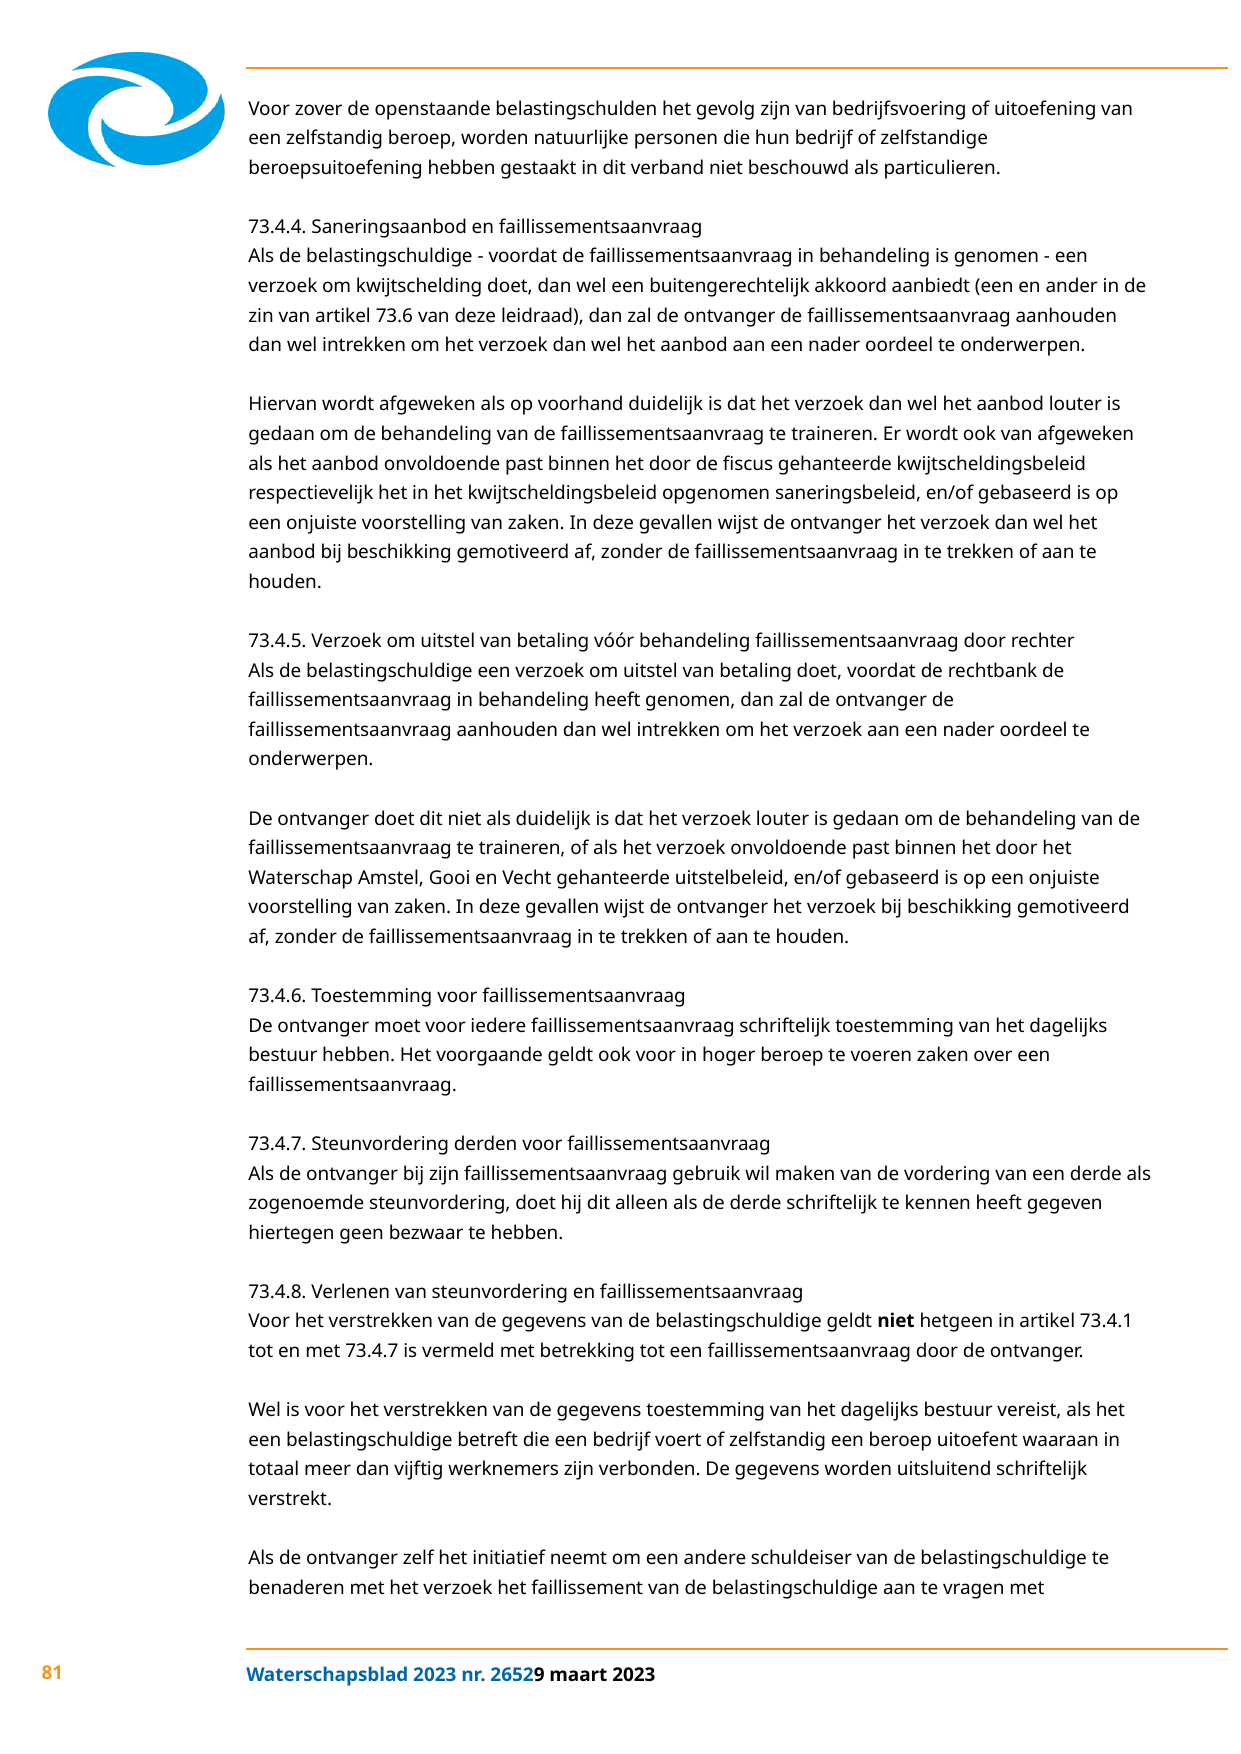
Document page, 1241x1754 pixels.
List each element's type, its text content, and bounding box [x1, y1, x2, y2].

text Voor het verstrekken van de gegevens van de belastingschuldige geldt niet hetgeen in artikel 73.4.1 tot en met 73.4.7 is vermeld met betrekking tot een faillissementsaanvraag door de ontvanger. [248, 1308, 1152, 1363]
text 73.4.6. Toestemming voor faillissementsaanvraag [248, 982, 1152, 1008]
text Als de belastingschuldige - voordat de faillissementsaanvraag in behandeling is genomen - een verzoek om kwijtschelding doet, dan wel een buitengerechtelijk akkoord aanbiedt (een en ander in de zin van artikel 73.6 van deze leidraad), dan zal de ontvanger de faillissementsaanvraag aanhouden dan wel intrekken om het verzoek dan wel het aanbod aan een nader oordeel te onderwerpen. [248, 243, 1152, 357]
text Als de belastingschuldige een verzoek om uitstel van betaling doet, voordat de rechtbank de faillissementsaanvraag in behandeling heeft genomen, dan zal de ontvanger de faillissementsaanvraag aanhouden dan wel intrekken om het verzoek aan een nader oordeel te onderwerpen. [248, 657, 1152, 771]
text 73.4.8. Verlenen van steunvordering en faillissementsaanvraag [248, 1278, 1152, 1304]
text Hiervan wordt afgeweken als op voorhand duidelijk is dat het verzoek dan wel het aanbod louter is gedaan om de behandeling van de faillissementsaanvraag te traineren. Er wordt ook van afgeweken als het aanbod onvoldoende past binnen het door de fiscus gehanteerde kwijtscheldingsbeleid respectievelijk het in het kwijtscheldingsbeleid opgenomen saneringsbeleid, en/of gebaseerd is op een onjuiste voorstelling van zaken. In deze gevallen wijst de ontvanger het verzoek dan wel het aanbod bij beschikking gemotiveerd af, zonder de faillissementsaanvraag in te trekken of aan te houden. [248, 391, 1152, 594]
text Als de ontvanger zelf het initiatief neemt om een andere schuldeiser van de belastingschuldige te benaderen met het verzoek het faillissement van de belastingschuldige aan te vragen met [248, 1544, 1152, 1600]
text Voor zover de openstaande belastingschulden het gevolg zijn van bedrijfsvoering of uitoefening van een zelfstandig beroep, worden natuurlijke personen die hun bedrijf of zelfstandige beroepsuitoefening hebben gestaakt in dit verband niet beschouwd als particulieren. [248, 95, 1152, 180]
text De ontvanger doet dit niet als duidelijk is dat het verzoek louter is gedaan om de behandeling van de faillissementsaanvraag te traineren, of als het verzoek onvoldoende past binnen het door het Waterschap Amstel, Gooi en Vecht gehanteerde uitstelbeleid, en/of gebaseerd is op een onjuiste voorstelling van zaken. In deze gevallen wijst de ontvanger het verzoek bij beschikking gemotiveerd af, zonder de faillissementsaanvraag in te trekken of aan te houden. [248, 805, 1152, 949]
text De ontvanger moet voor iedere faillissementsaanvraag schriftelijk toestemming van het dagelijks bestuur hebben. Het voorgaande geldt ook voor in hoger beroep te voeren zaken over een faillissementsaanvraag. [248, 1012, 1152, 1097]
text 73.4.4. Saneringsaanbod en faillissementsaanvraag [248, 213, 1152, 239]
text 73.4.5. Verzoek om uitstel van betaling vóór behandeling faillissementsaanvraag door rechter [248, 627, 1152, 653]
text Als de ontvanger bij zijn faillissementsaanvraag gebruik wil maken van de vordering van een derde als zogenoemde steunvordering, doet hij dit alleen als de derde schriftelijk te kennen heeft gegeven hiertegen geen bezwaar te hebben. [248, 1160, 1152, 1245]
text Wel is voor het verstrekken van de gegevens toestemming van het dagelijks bestuur vereist, als het een belastingschuldige betreft die een bedrijf voert of zelfstandig een beroep uitoefent waaraan in totaal meer dan vijftig werknemers zijn verbonden. De gegevens worden uitsluitend schriftelijk verstrekt. [248, 1396, 1152, 1511]
picture [41, 47, 231, 172]
text 73.4.7. Steunvordering derden voor faillissementsaanvraag [248, 1130, 1152, 1156]
